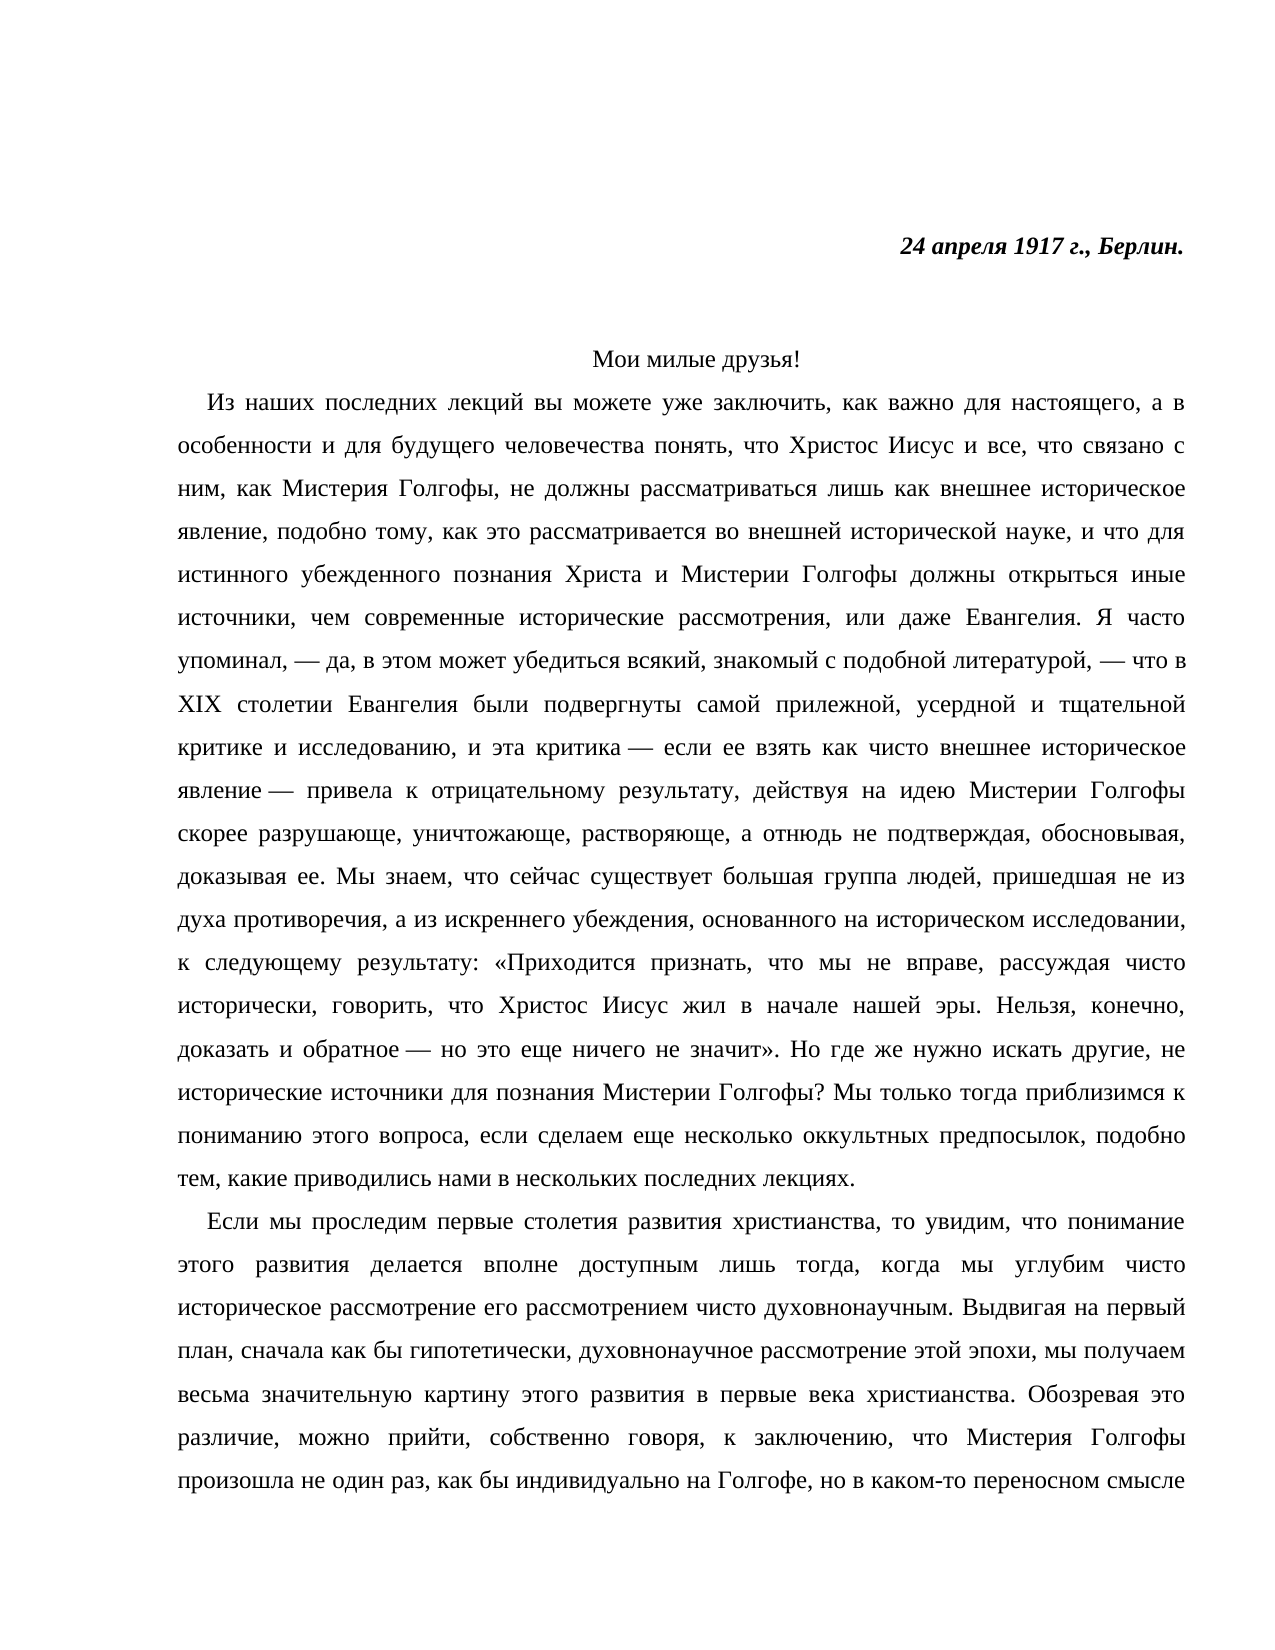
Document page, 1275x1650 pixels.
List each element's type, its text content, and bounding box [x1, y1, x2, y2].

text Из наших последних лекций вы можете уже заключить, как важно для настоящего, а в особенности и для будущего человечества понять, что Христос Иисус и все, что связано с ним, как Мистерия Голгофы, не должны рассматриваться лишь как внешнее историческое явление, подобно тому, как это рассматривается во внешней исторической науке, и что для истинного убежденного познания Христа и Мистерии Голгофы должны открыться иные источники, чем современные исторические рассмотрения, или даже Евангелия. Я часто упоминал, — да, в этом может убедиться всякий, знакомый с подобной литературой, — что в XIX столетии Евангелия были подвергнуты самой прилежной, усердной и тщательной критике и исследованию, и эта критика — если ее взять как чисто внешнее историческое явление — привела к отрицательному результату, действуя на идею Мистерии Голгофы скорее разрушающе, уничтожающе, растворяюще, а отнюдь не подтверждая, обосновывая, доказывая ее. Мы знаем, что сейчас существует большая группа людей, пришедшая не из духа противоречия, а из искреннего убеждения, основанного на историческом исследовании, к следующему результату: «Приходится признать, что мы не вправе, рассуждая чисто исторически, говорить, что Христос Иисус жил в начале нашей эры. Нельзя, конечно, доказать и обратное — но это еще ничего не значит». Но где же нужно искать другие, не исторические источники для познания Мистерии Голгофы? Мы только тогда приблизимся к пониманию этого вопроса, если сделаем еще несколько оккультных предпосылок, подобно тем, какие приводились нами в нескольких последних лекциях. [177, 387, 1186, 1192]
text 24 апреля 1917 г., Берлин. [177, 231, 1186, 259]
text Мои милые друзья! [177, 344, 1186, 372]
text Если мы проследим первые столетия развития христианства, то увидим, что понимание этого развития делается вполне доступным лишь тогда, когда мы углубим чисто историческое рассмотрение его рассмотрением чисто духовнонаучным. Выдвигая на первый план, сначала как бы гипотетически, духовнонаучное рассмотрение этой эпохи, мы получаем весьма значительную картину этого развития в первые века христианства. Обозревая это различие, можно прийти, собственно говоря, к заключению, что Мистерия Голгофы произошла не один раз, как бы индивидуально на Голгофе, но в каком-то переносном смысле [177, 1206, 1186, 1494]
